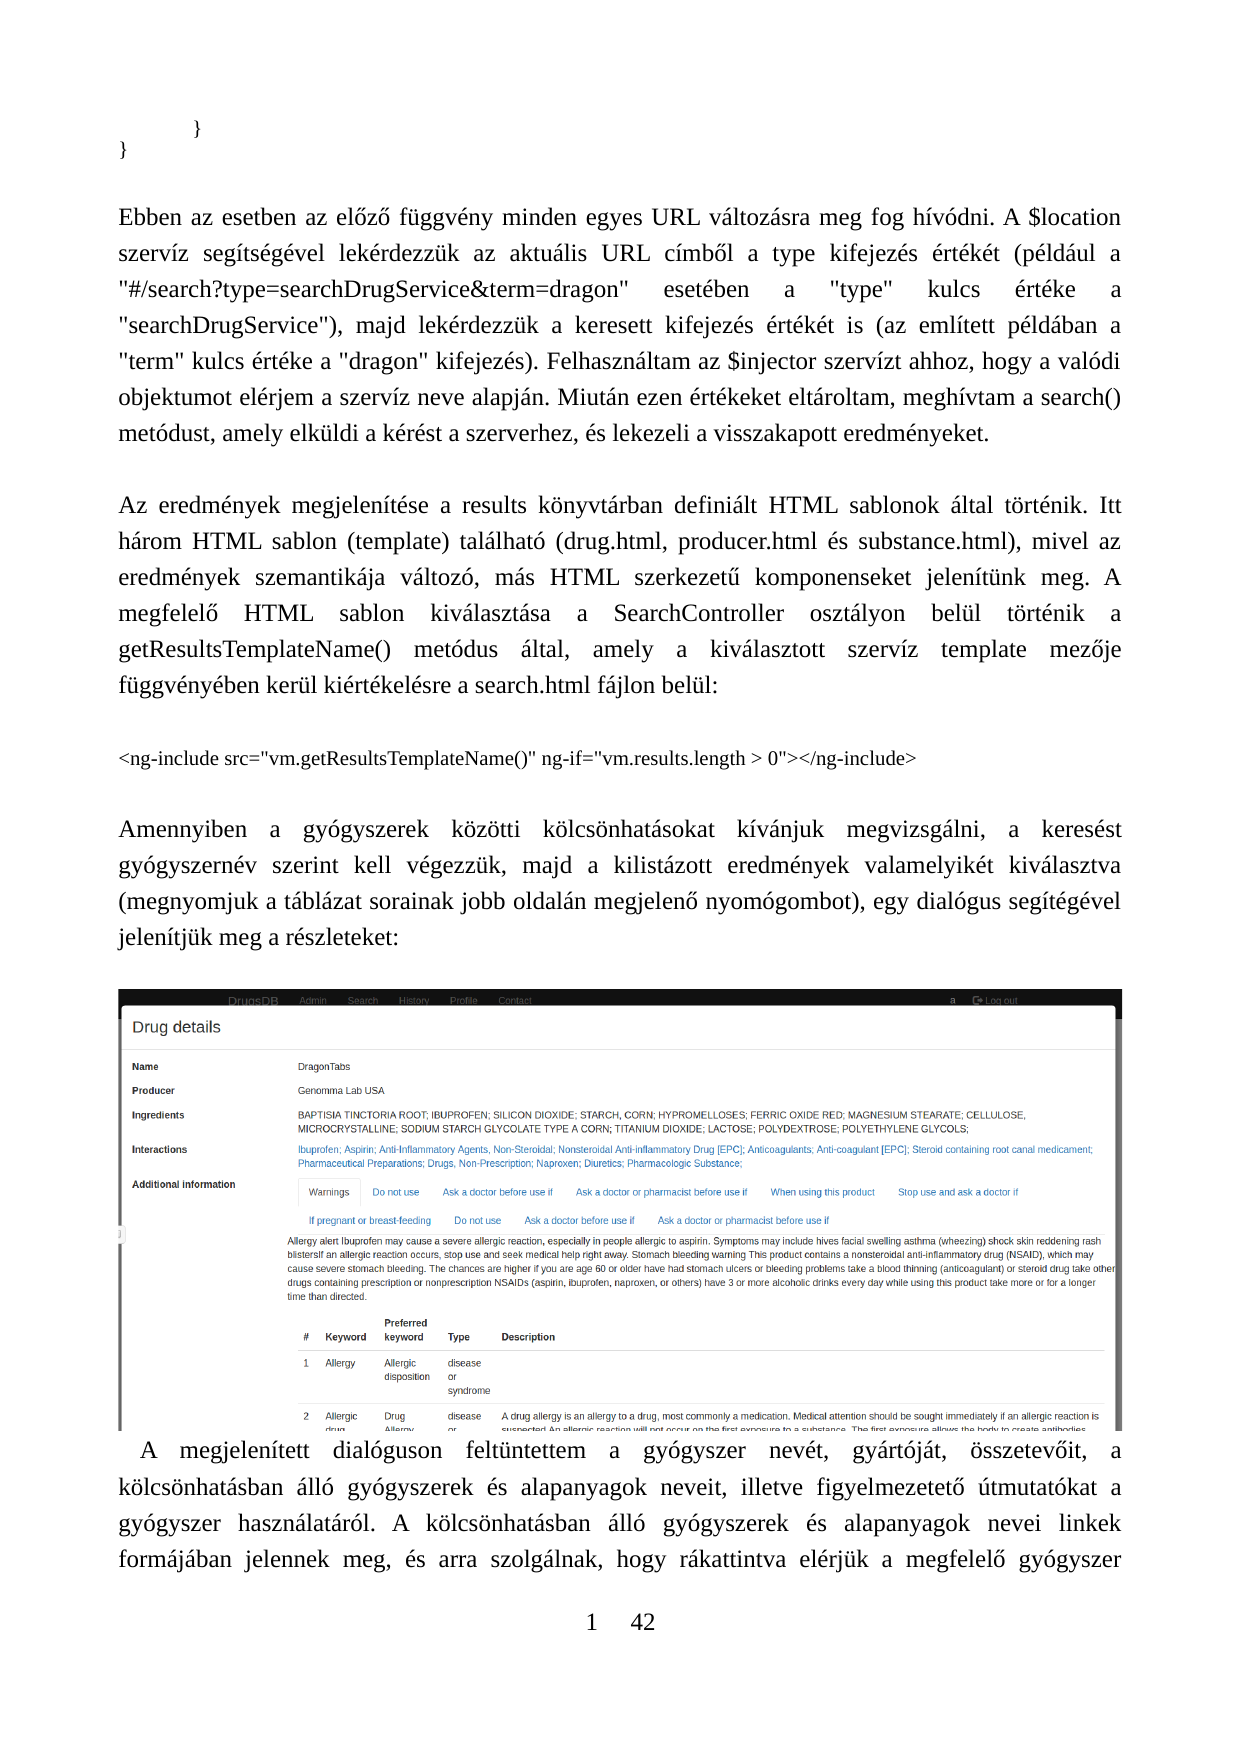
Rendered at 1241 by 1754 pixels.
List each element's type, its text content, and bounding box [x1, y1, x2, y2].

subtitle A megjelenített dialóguson feltüntettem a gyógyszer nevét, gyártóját, összetevőit, a kölcsönhatásban álló gyógyszerek és alapanyagok neveit, illetve figyelmezetető útmutatókat a gyógyszer használatáról. A kölcsönhatásban álló gyógyszerek és alapanyagok nevei linkek formájában jelennek meg, és arra szolgálnak, hogy rákattintva elérjük a megfelelő gyógyszer [118, 1431, 1122, 1574]
subtitle Az eredmények megjelenítése a results könyvtárban definiált HTML sablonok által történik. Itt három HTML sablon (template) található (drug.html, producer.html és substance.html), mivel az eredmények szemantikája változó, más HTML szerkezetű komponenseket jelenítünk meg. A megfelelő HTML sablon kiválasztása a SearchController osztályon belül történik a getResultsTemplateName() metódus által, amely a kiválasztott szervíz template mezője függvényében kerül kiértékelésre a search.html fájlon belül: [118, 484, 1122, 701]
subtitle Amennyiben a gyógyszerek közötti kölcsönhatásokat kívánjuk megvizsgálni, a keresést gyógyszernév szerint kell végezzük, majd a kilistázott eredmények valamelyikét kiválasztva (megnyomjuk a táblázat sorainak jobb oldalán megjelenő nyomógombot), egy dialógus segítégével jelenítjük meg a részleteket: [118, 809, 1122, 953]
subtitle Ebben az esetben az előző függvény minden egyes URL változásra meg fog hívódni. A $location szervíz segítségével lekérdezzük az aktuális URL címből a type kifejezés értékét (például a "#/search?type=searchDrugService&term=dragon" esetében a "type" kulcs értéke a "searchDrugService"), majd lekérdezzük a keresett kifejezés értékét is (az említett példában a "term" kulcs értéke a "dragon" kifejezés). Felhasználtam az $injector szervízt ahhoz, hogy a valódi objektumot elérjem a szervíz neve alapján. Miután ezen értékeket eltároltam, meghívtam a search() metódust, amely elküldi a kérést a szerverhez, és lekezeli a visszakapott eredményeket. [118, 196, 1122, 448]
subtitle <ng-include src="vm.getResultsTemplateName()" ng-if="vm.results.length > 0"></ng-include> [118, 737, 1122, 773]
picture [118, 989, 1123, 1431]
subtitle } [118, 118, 1122, 139]
subtitle } [118, 139, 1122, 160]
